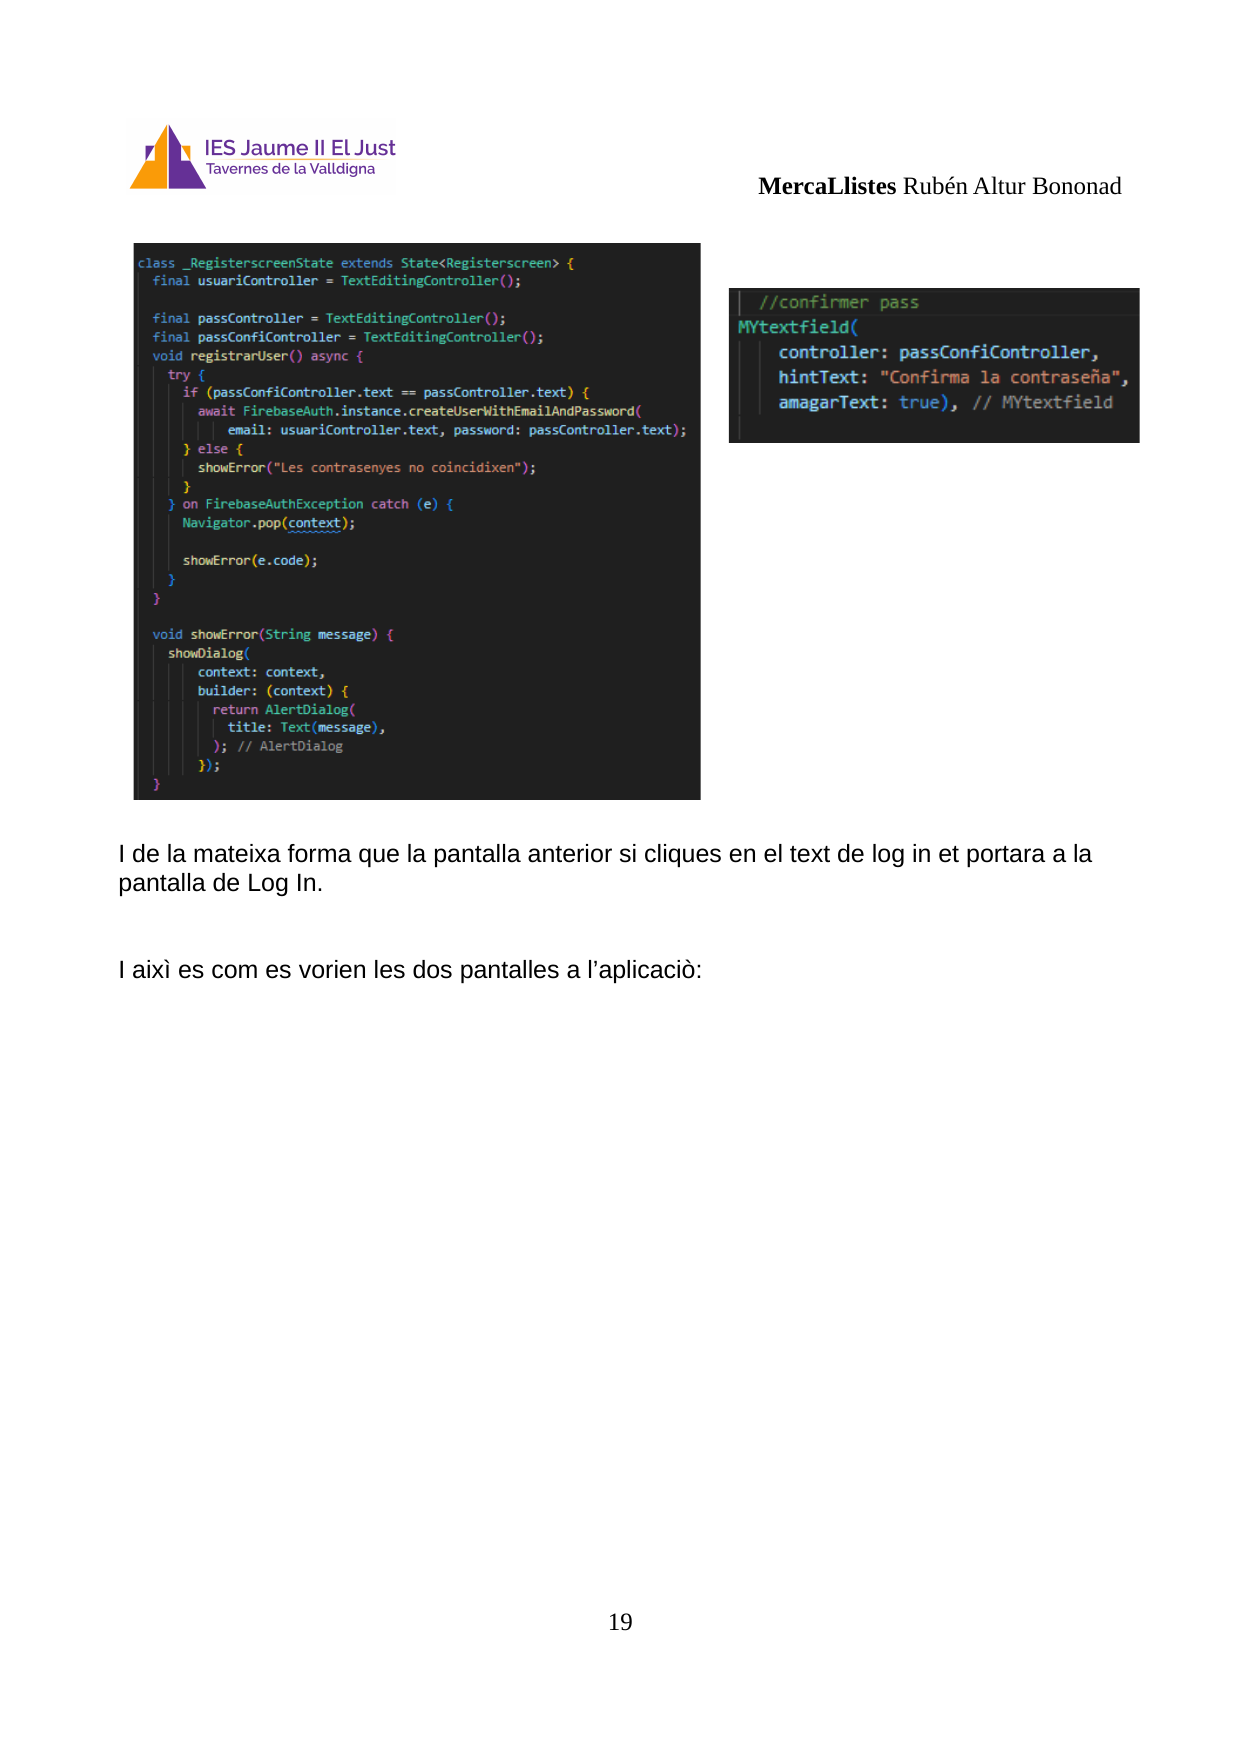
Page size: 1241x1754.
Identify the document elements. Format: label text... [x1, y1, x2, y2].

picture [728, 288, 1140, 443]
text I aixì es com es vorien les dos pantalles a l’aplicaciò: [118, 955, 1122, 983]
picture [126, 118, 396, 195]
picture [133, 243, 701, 800]
text I de la mateixa forma que la pantalla anterior si cliques en el text de log in et portara a la pantalla de Log In. [118, 839, 1122, 896]
